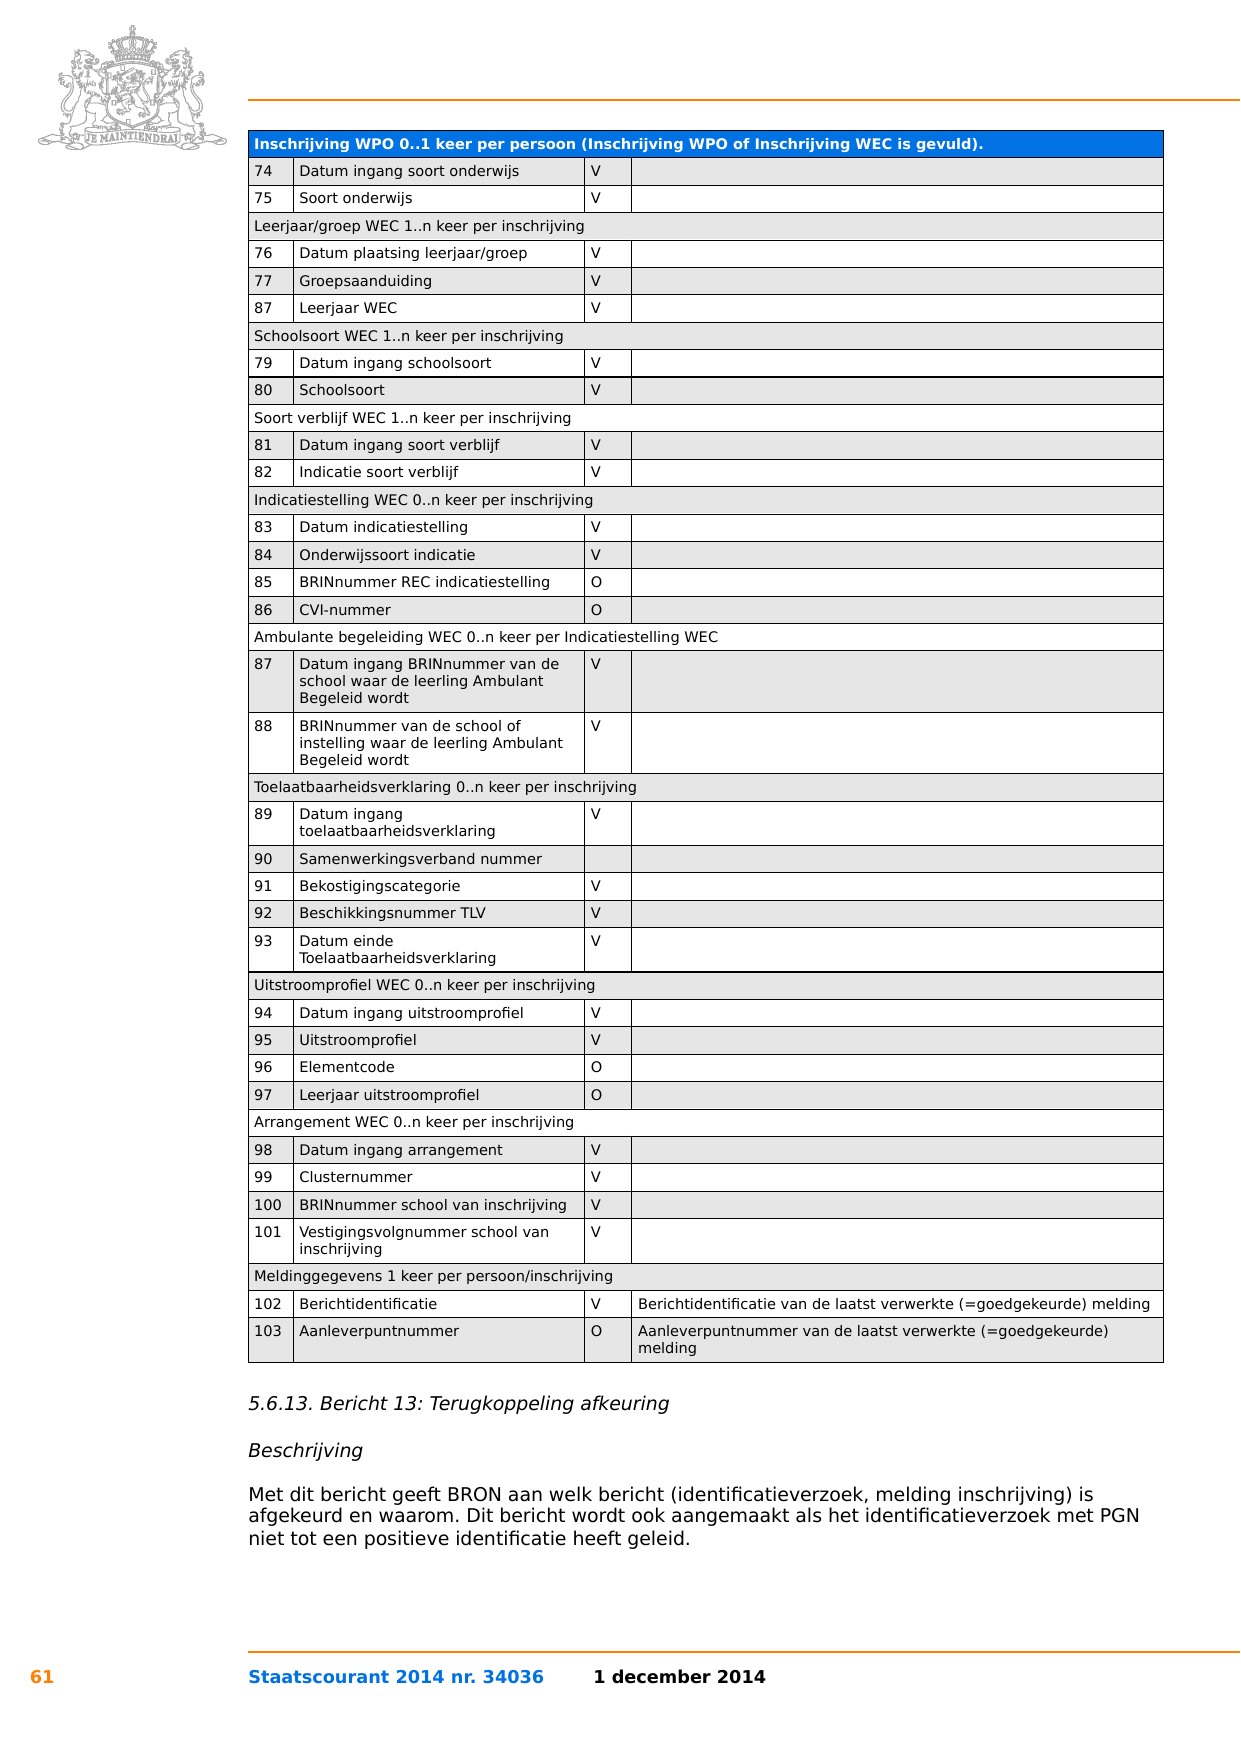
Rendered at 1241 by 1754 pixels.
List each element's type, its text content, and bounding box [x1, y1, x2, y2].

table_cell Leerjaar/groep WEC 1..n keer per inschrijving [249, 213, 1163, 239]
table_cell V [585, 295, 631, 322]
table_cell Soort onderwijs [294, 186, 584, 212]
table_cell O [585, 1318, 631, 1362]
table_cell V [585, 460, 631, 486]
table_cell Datum ingang soort onderwijs [294, 158, 584, 185]
table_cell V [585, 432, 631, 459]
table_cell [632, 873, 1163, 900]
table_cell Samenwerkingsverband nummer [294, 846, 584, 872]
table_cell [632, 1027, 1163, 1054]
table_cell 77 [249, 268, 293, 294]
table_cell Datum ingang BRINnummer van de school waar de leerling Ambulant Begeleid wordt [294, 651, 584, 712]
table_cell 99 [249, 1164, 293, 1191]
table_cell [632, 1192, 1163, 1218]
table_cell 82 [249, 460, 293, 486]
table_cell Indicatie soort verblijf [294, 460, 584, 486]
table_cell Arrangement WEC 0..n keer per inschrijving [249, 1110, 1163, 1136]
table_cell [632, 268, 1163, 294]
table_cell V [585, 1164, 631, 1191]
table_cell 85 [249, 569, 293, 596]
table_cell V [585, 901, 631, 927]
table_header Inschrijving WPO 0..1 keer per persoon (Inschrijving WPO of Inschrijving WEC is gevuld). [249, 131, 1163, 157]
table_cell V [585, 1291, 631, 1317]
table_cell Datum ingang schoolsoort [294, 350, 584, 376]
table_cell Bekostigingscategorie [294, 873, 584, 900]
table_cell O [585, 597, 631, 623]
table_cell V [585, 268, 631, 294]
table_cell V [585, 542, 631, 568]
table_cell Beschikkingsnummer TLV [294, 901, 584, 927]
table_cell [632, 186, 1163, 212]
table_cell 100 [249, 1192, 293, 1218]
table_cell Leerjaar uitstroomprofiel [294, 1082, 584, 1108]
picture [38, 25, 227, 150]
table_cell V [585, 1192, 631, 1218]
table_cell 94 [249, 1000, 293, 1026]
table_cell [632, 350, 1163, 376]
table_cell BRINnummer school van inschrijving [294, 1192, 584, 1218]
table_cell [632, 713, 1163, 773]
table_cell V [585, 350, 631, 376]
table_cell [632, 295, 1163, 322]
table_cell Toelaatbaarheidsverklaring 0..n keer per inschrijving [249, 774, 1163, 801]
table_cell [632, 802, 1163, 845]
table_cell 76 [249, 241, 293, 267]
table_cell [585, 846, 631, 872]
table_cell [632, 1000, 1163, 1026]
table_cell Berichtidentificatie van de laatst verwerkte (=goedgekeurde) melding [632, 1291, 1163, 1317]
table_cell Ambulante begeleiding WEC 0..n keer per Indicatiestelling WEC [249, 624, 1163, 650]
table_cell 103 [249, 1318, 293, 1362]
table_cell Datum plaatsing leerjaar/groep [294, 241, 584, 267]
table_cell 98 [249, 1137, 293, 1163]
table_cell 86 [249, 597, 293, 623]
table_cell Elementcode [294, 1055, 584, 1081]
table_cell [632, 846, 1163, 872]
table_cell [632, 158, 1163, 185]
table_cell 87 [249, 651, 293, 712]
table_cell [632, 1137, 1163, 1163]
table_cell 102 [249, 1291, 293, 1317]
table_cell 88 [249, 713, 293, 773]
table_cell Leerjaar WEC [294, 295, 584, 322]
table_cell 91 [249, 873, 293, 900]
table_cell 96 [249, 1055, 293, 1081]
text Met dit bericht geeft BRON aan welk bericht (identificatieverzoek, melding inschrijving) is afgekeurd en waarom. Dit bericht wordt ook aangemaakt als het identificatieverzoek met PGN niet tot een positieve identificatie heeft geleid. [248, 1483, 1163, 1549]
table_cell V [585, 515, 631, 541]
table_cell 79 [249, 350, 293, 376]
table_cell Soort verblijf WEC 1..n keer per inschrijving [249, 405, 1163, 431]
table_cell Clusternummer [294, 1164, 584, 1191]
table_cell [632, 432, 1163, 459]
table_cell V [585, 186, 631, 212]
table_cell 83 [249, 515, 293, 541]
table_cell V [585, 1000, 631, 1026]
table_cell V [585, 378, 631, 404]
table_cell O [585, 1082, 631, 1108]
subtitle Beschrijving [248, 1439, 1163, 1462]
table_cell Datum einde Toelaatbaarheidsverklaring [294, 928, 584, 971]
table_cell Datum ingang toelaatbaarheidsverklaring [294, 802, 584, 845]
table_cell Datum ingang arrangement [294, 1137, 584, 1163]
table_cell V [585, 928, 631, 971]
table_cell 87 [249, 295, 293, 322]
table_cell [632, 378, 1163, 404]
table_cell O [585, 1055, 631, 1081]
table_cell 97 [249, 1082, 293, 1108]
table_cell Indicatiestelling WEC 0..n keer per inschrijving [249, 487, 1163, 513]
table_cell [632, 241, 1163, 267]
table_cell [632, 1055, 1163, 1081]
table_cell 80 [249, 378, 293, 404]
table_cell [632, 901, 1163, 927]
table_cell 74 [249, 158, 293, 185]
table_cell 93 [249, 928, 293, 971]
table_cell Uitstroomprofiel [294, 1027, 584, 1054]
table_cell V [585, 713, 631, 773]
table_cell [632, 928, 1163, 971]
table_cell Schoolsoort [294, 378, 584, 404]
table_cell [632, 1082, 1163, 1108]
table_cell Onderwijssoort indicatie [294, 542, 584, 568]
table_cell 95 [249, 1027, 293, 1054]
table_cell 90 [249, 846, 293, 872]
table_cell Aanleverpuntnummer [294, 1318, 584, 1362]
table_cell [632, 651, 1163, 712]
table_cell Meldinggegevens 1 keer per persoon/inschrijving [249, 1264, 1163, 1290]
table_cell 75 [249, 186, 293, 212]
table_cell 92 [249, 901, 293, 927]
table_cell [632, 460, 1163, 486]
table_cell BRINnummer van de school of instelling waar de leerling Ambulant Begeleid wordt [294, 713, 584, 773]
table_cell BRINnummer REC indicatiestelling [294, 569, 584, 596]
table_cell Datum ingang soort verblijf [294, 432, 584, 459]
subtitle 5.6.13. Bericht 13: Terugkoppeling afkeuring [248, 1393, 1163, 1414]
table_cell Berichtidentificatie [294, 1291, 584, 1317]
table_cell [632, 542, 1163, 568]
table_cell [632, 569, 1163, 596]
table_cell V [585, 1027, 631, 1054]
table_cell Datum ingang uitstroomprofiel [294, 1000, 584, 1026]
table_cell [632, 515, 1163, 541]
table_cell Aanleverpuntnummer van de laatst verwerkte (=goedgekeurde) melding [632, 1318, 1163, 1362]
table_cell CVI-nummer [294, 597, 584, 623]
table_cell 81 [249, 432, 293, 459]
table_cell V [585, 158, 631, 185]
table_cell Schoolsoort WEC 1..n keer per inschrijving [249, 323, 1163, 349]
table_cell V [585, 651, 631, 712]
table_cell 89 [249, 802, 293, 845]
table_cell Vestigingsvolgnummer school van inschrijving [294, 1219, 584, 1262]
table_cell V [585, 241, 631, 267]
table_cell 84 [249, 542, 293, 568]
table_cell Groepsaanduiding [294, 268, 584, 294]
table_cell [632, 597, 1163, 623]
table_cell V [585, 1137, 631, 1163]
table_cell Uitstroomprofiel WEC 0..n keer per inschrijving [249, 973, 1163, 999]
table_cell [632, 1219, 1163, 1262]
table_cell 101 [249, 1219, 293, 1262]
table_cell V [585, 802, 631, 845]
table_cell V [585, 1219, 631, 1262]
table_cell V [585, 873, 631, 900]
table_cell O [585, 569, 631, 596]
table_cell [632, 1164, 1163, 1191]
table_cell Datum indicatiestelling [294, 515, 584, 541]
